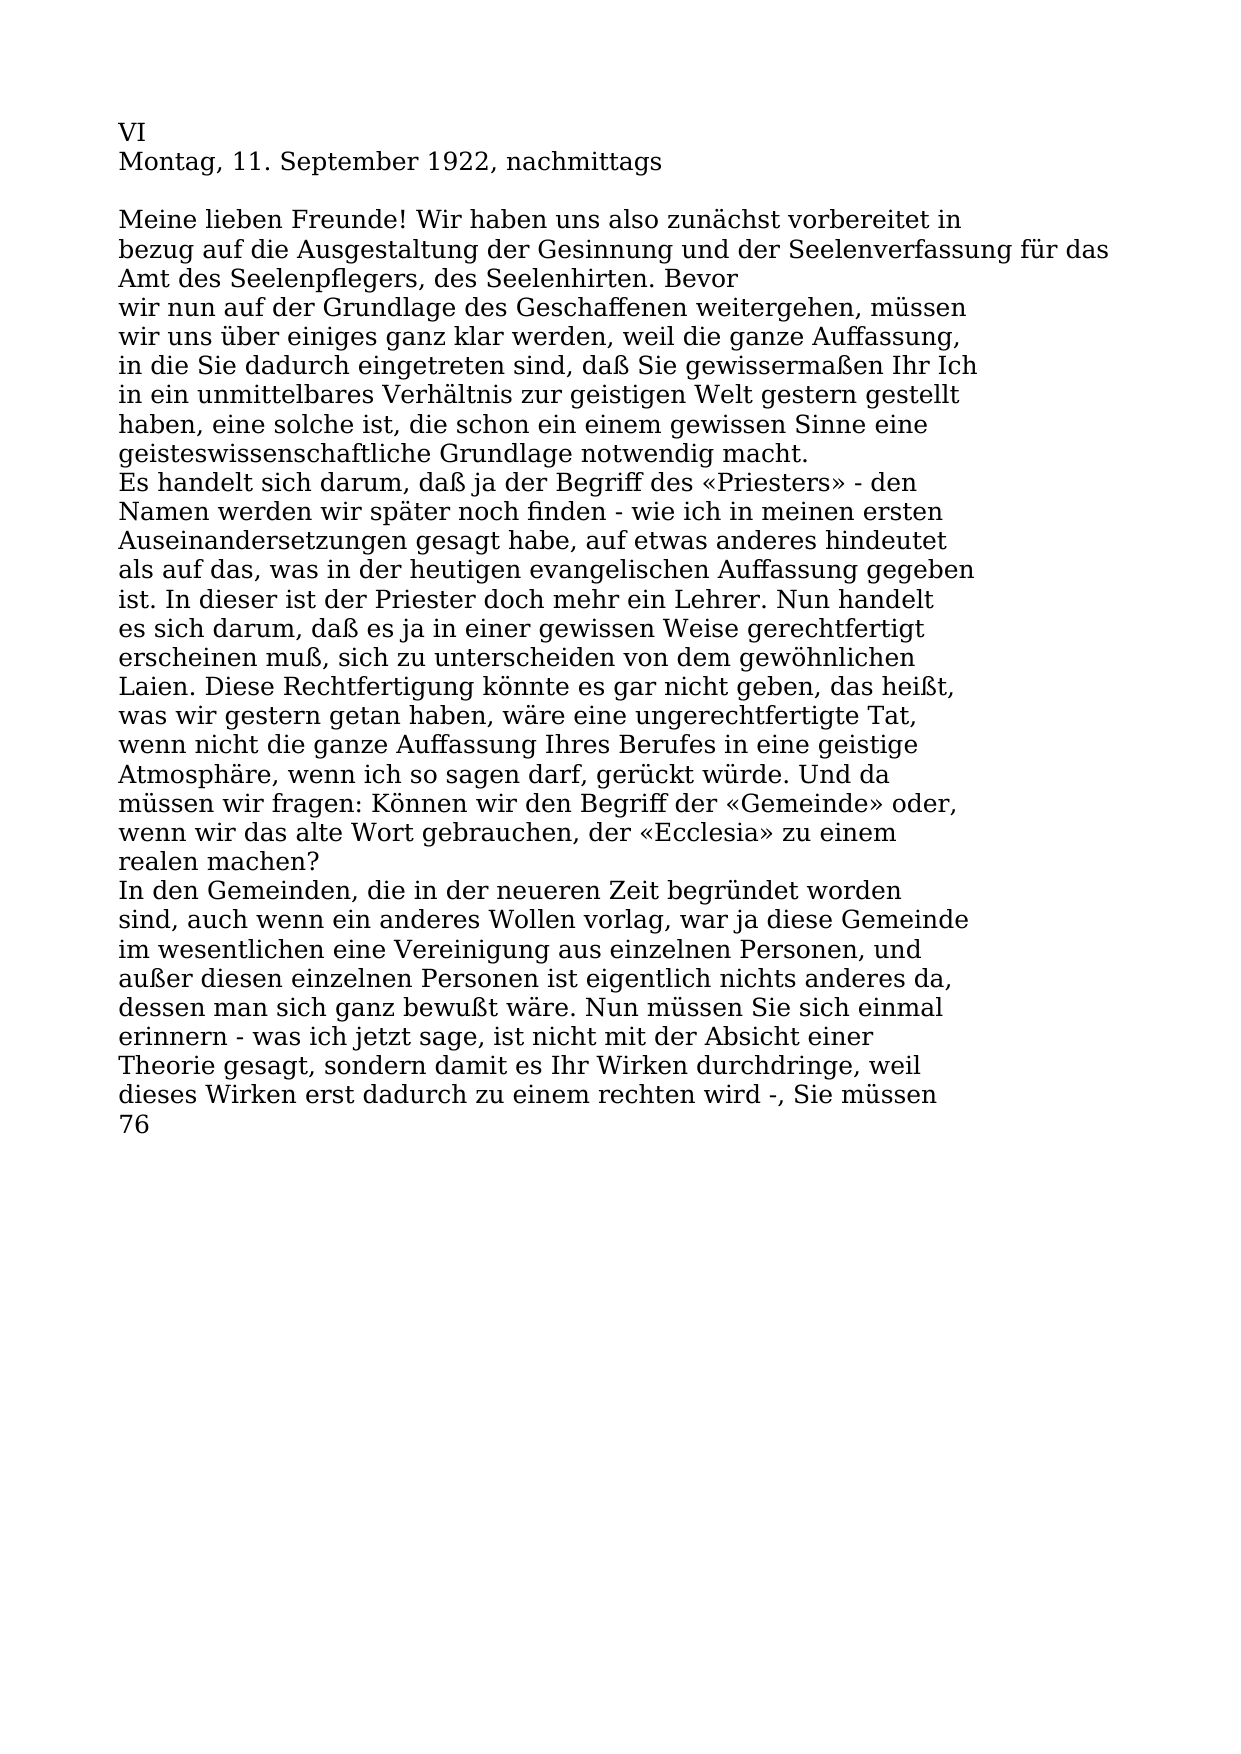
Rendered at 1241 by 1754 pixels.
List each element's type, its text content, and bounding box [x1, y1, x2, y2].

text Montag, 11. September 1922, nachmittags [118, 147, 1122, 176]
text wir nun auf der Grundlage des Geschaffenen weitergehen, müssen [118, 293, 1122, 322]
text außer diesen einzelnen Personen ist eigentlich nichts anderes da, [118, 964, 1122, 993]
text was wir gestern getan haben, wäre eine ungerechtfertigte Tat, [118, 701, 1122, 731]
text wir uns über einiges ganz klar werden, weil die ganze Auffassung, [118, 322, 1122, 351]
text Laien. Diese Rechtfertigung könnte es gar nicht geben, das heißt, [118, 672, 1122, 701]
text es sich darum, daß es ja in einer gewissen Weise gerechtfertigt [118, 614, 1122, 643]
text dessen man sich ganz bewußt wäre. Nun müssen Sie sich einmal [118, 993, 1122, 1022]
text im wesentlichen eine Vereinigung aus einzelnen Personen, und [118, 935, 1122, 964]
text dieses Wirken erst dadurch zu einem rechten wird -, Sie müssen [118, 1081, 1122, 1110]
text Namen werden wir später noch finden - wie ich in meinen ersten [118, 497, 1122, 526]
text VI [118, 118, 1122, 147]
text 76 [118, 1110, 1122, 1139]
text wenn nicht die ganze Auffassung Ihres Berufes in eine geistige [118, 731, 1122, 760]
text ist. In dieser ist der Priester doch mehr ein Lehrer. Nun handelt [118, 585, 1122, 614]
text in ein unmittelbares Verhältnis zur geistigen Welt gestern gestellt [118, 381, 1122, 410]
text Meine lieben Freunde! Wir haben uns also zunächst vorbereitet in [118, 206, 1122, 235]
text haben, eine solche ist, die schon ein einem gewissen Sinne eine [118, 410, 1122, 439]
text realen machen? [118, 847, 1122, 876]
text wenn wir das alte Wort gebrauchen, der «Ecclesia» zu einem [118, 818, 1122, 847]
text müssen wir fragen: Können wir den Begriff der «Gemeinde» oder, [118, 789, 1122, 818]
text In den Gemeinden, die in der neueren Zeit begründet worden [118, 876, 1122, 906]
text geisteswissenschaftliche Grundlage notwendig macht. [118, 439, 1122, 468]
text in die Sie dadurch eingetreten sind, daß Sie gewissermaßen Ihr Ich [118, 351, 1122, 381]
text erinnern - was ich jetzt sage, ist nicht mit der Absicht einer [118, 1022, 1122, 1051]
text erscheinen muß, sich zu unterscheiden von dem gewöhnlichen [118, 643, 1122, 672]
text Auseinandersetzungen gesagt habe, auf etwas anderes hindeutet [118, 526, 1122, 556]
text Theorie gesagt, sondern damit es Ihr Wirken durchdringe, weil [118, 1051, 1122, 1081]
text Es handelt sich darum, daß ja der Begriff des «Priesters» - den [118, 468, 1122, 497]
text Atmosphäre, wenn ich so sagen darf, gerückt würde. Und da [118, 760, 1122, 789]
text als auf das, was in der heutigen evangelischen Auffassung gegeben [118, 556, 1122, 585]
text sind, auch wenn ein anderes Wollen vorlag, war ja diese Gemeinde [118, 906, 1122, 935]
text bezug auf die Ausgestaltung der Gesinnung und der Seelenverfassung für das Amt des Seelenpflegers, des Seelenhirten. Bevor [118, 235, 1122, 293]
